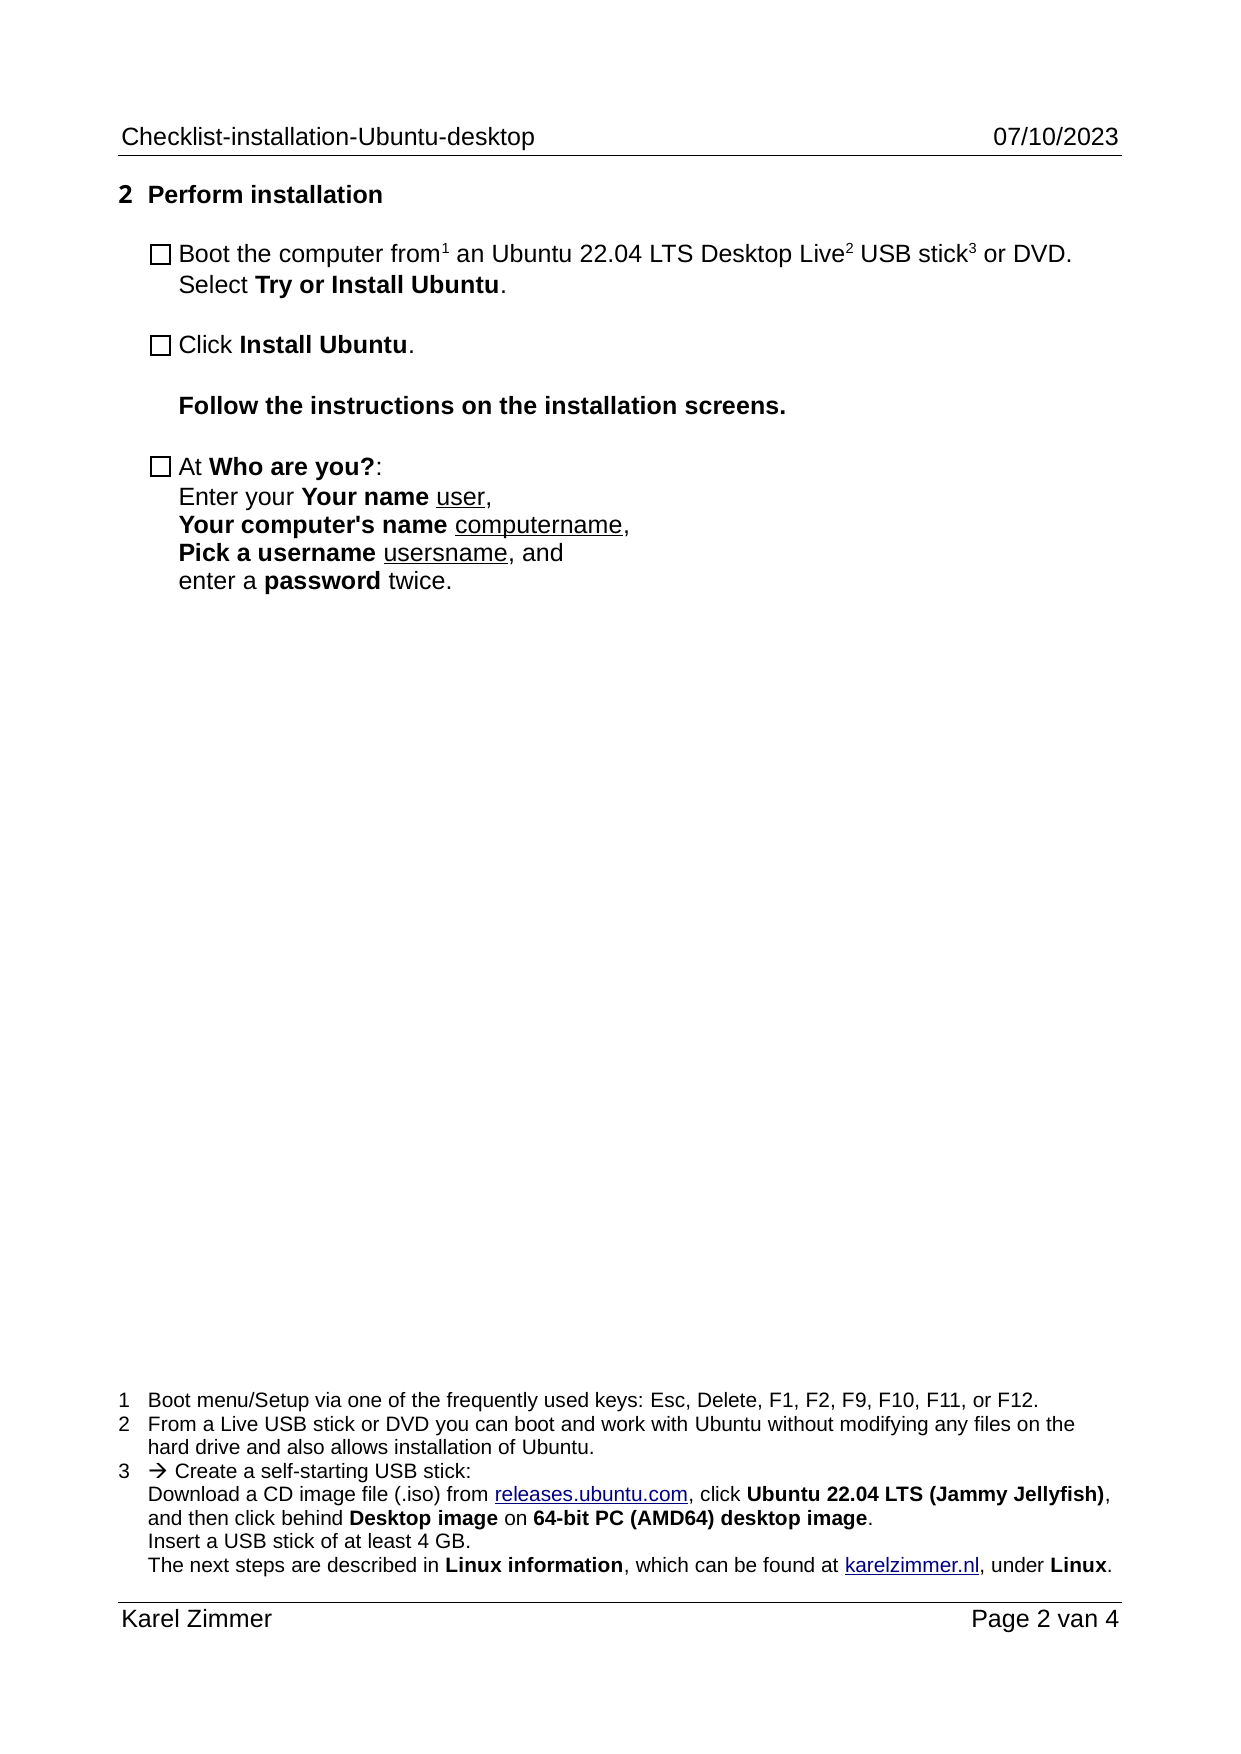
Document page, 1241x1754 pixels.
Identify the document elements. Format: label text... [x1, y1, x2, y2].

table_cell [142, 451, 177, 482]
table_header [142, 239, 177, 269]
table_header Boot the computer from an Ubuntu 22.04 LTS Desktop Live USB stick or DVD. [177, 239, 1122, 269]
table_cell [142, 269, 177, 300]
table_cell [118, 482, 142, 596]
table_cell [118, 360, 142, 391]
table_cell [142, 300, 177, 330]
table_cell [177, 360, 1122, 391]
table_cell [118, 421, 142, 451]
table_cell [177, 421, 1122, 451]
table_cell Enter your Your name USER, Your computer's name computername, Pick a username USERsname, and enter a password twice. [177, 482, 1122, 596]
table_cell [177, 300, 1122, 330]
table_cell [142, 421, 177, 451]
table_cell [142, 482, 177, 596]
table_cell [118, 330, 142, 360]
table_cell [118, 269, 142, 300]
table_cell At Who are you?: [177, 451, 1122, 482]
table_cell [118, 391, 142, 421]
list Perform installation [118, 177, 1122, 211]
table_cell Select Try or Install Ubuntu. [177, 269, 1122, 300]
table_cell [142, 360, 177, 391]
table_cell [118, 300, 142, 330]
table_cell [142, 391, 177, 421]
table_cell [118, 451, 142, 482]
table_cell Click Install Ubuntu. [177, 330, 1122, 360]
table_cell Follow the instructions on the installation screens. [177, 391, 1122, 421]
table_cell [142, 330, 177, 360]
table_header [118, 239, 142, 269]
